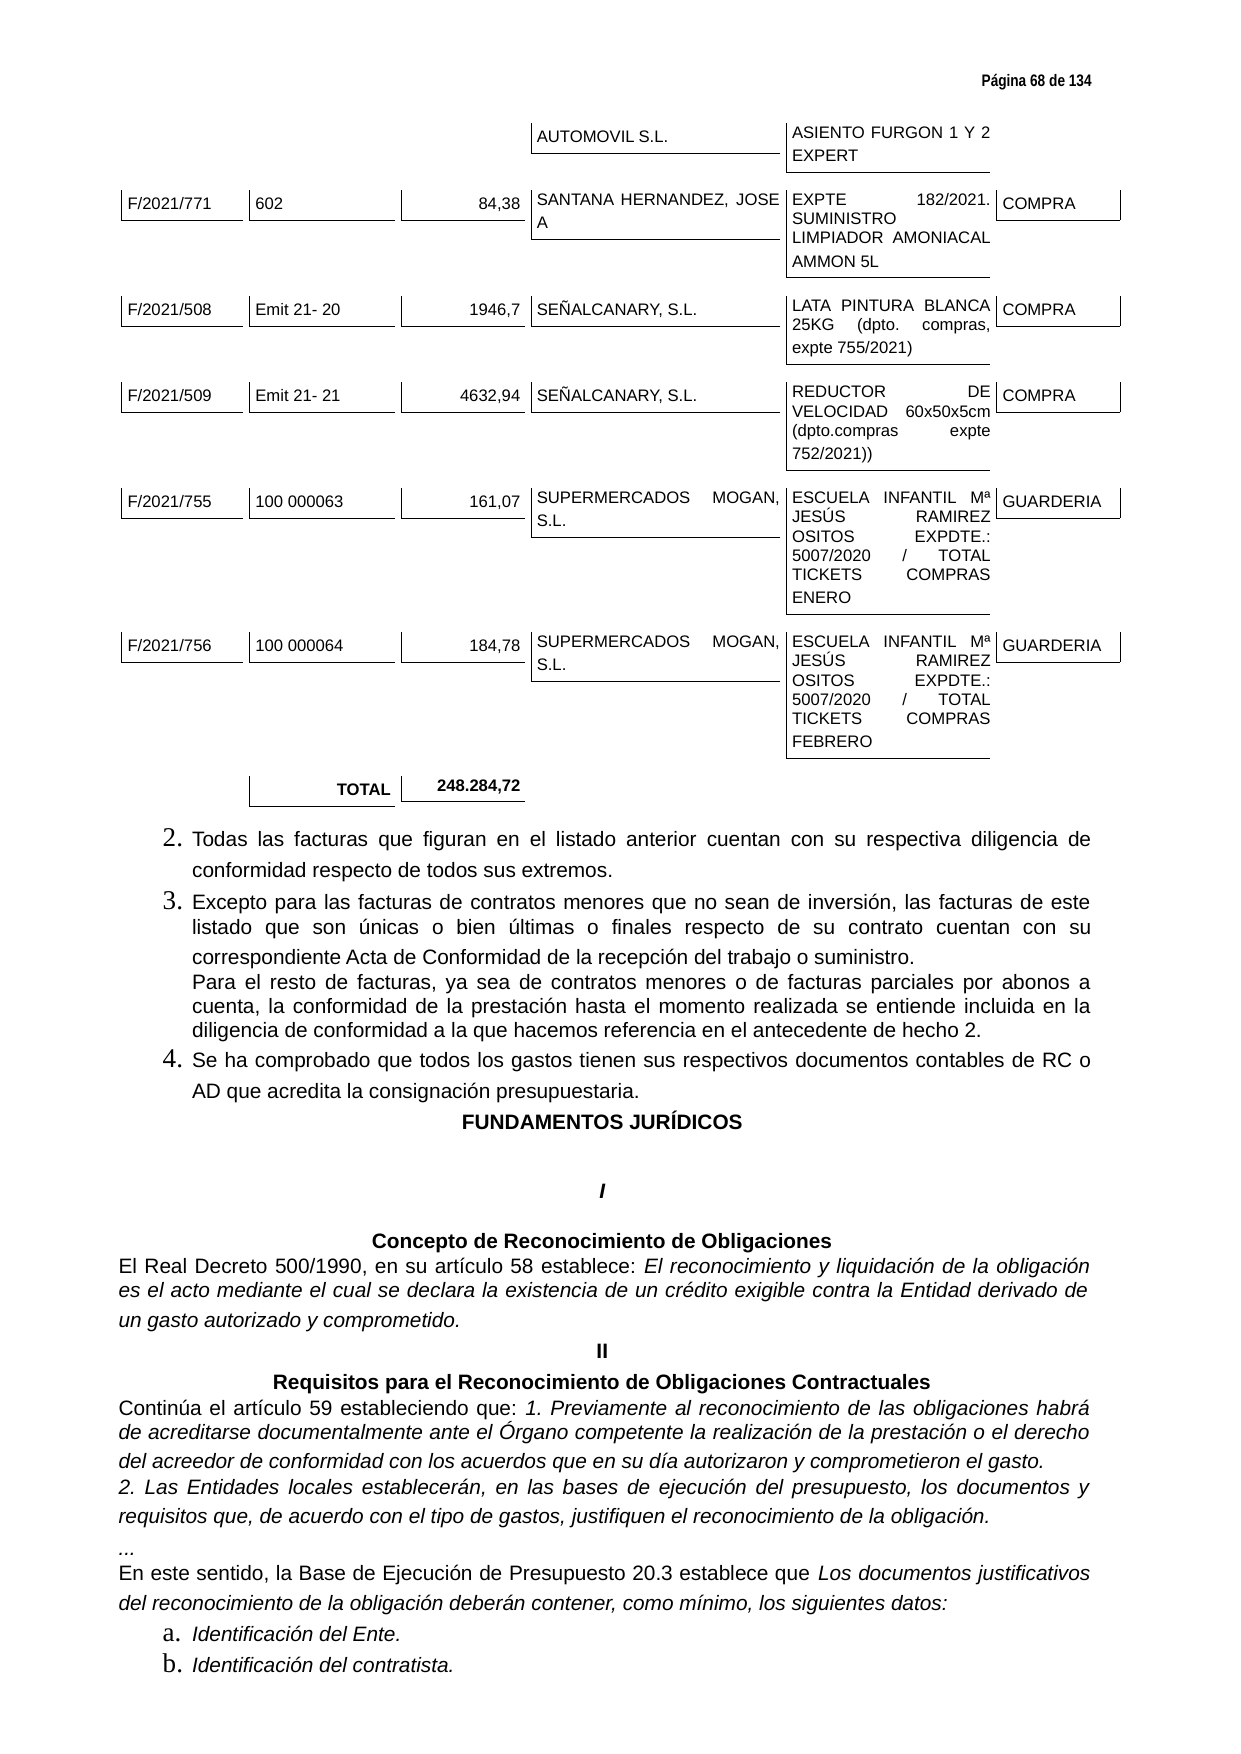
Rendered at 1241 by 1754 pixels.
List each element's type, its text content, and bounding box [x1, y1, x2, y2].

table_cell [993, 120, 1123, 187]
table_cell GUARDERIA [993, 485, 1123, 629]
table_cell SEÑALCANARY, S.L. [528, 379, 783, 485]
table_cell 100 000063 [246, 485, 398, 629]
table_cell F/2021/771 [118, 187, 246, 293]
table_cell COMPRA [993, 293, 1123, 379]
table_cell [528, 773, 783, 821]
list Identificación del contratista. [162, 1647, 1092, 1678]
table_cell [398, 120, 528, 187]
table_cell 248.284,72 [398, 773, 528, 821]
list Excepto para las facturas de contratos menores que no sean de inversión, las facturas de este listado que son únicas o bien últimas o finales respecto de su contrato cuentan con su correspondiente Acta de Conformidad de la recepción del trabajo o suministro. [162, 884, 1092, 970]
table_cell SEÑALCANARY, S.L. [528, 293, 783, 379]
table_cell SUPERMERCADOS MOGAN, S.L. [528, 485, 783, 629]
table_cell F/2021/755 [118, 485, 246, 629]
list Identificación del Ente. [162, 1616, 1092, 1647]
table_cell Emit 21- 21 [246, 379, 398, 485]
subtitle I [118, 1173, 1092, 1204]
table_cell F/2021/756 [118, 629, 246, 773]
table_cell [118, 120, 246, 187]
list Para el resto de facturas, ya sea de contratos menores o de facturas parciales por abonos a cuenta, la conformidad de la prestación hasta el momento realizada se entiende incluida en la diligencia de conformidad a la que hacemos referencia en el antecedente de hecho 2. [162, 970, 1092, 1042]
text 2. Las Entidades locales establecerán, en las bases de ejecución del presupuesto, los documentos y requisitos que, de acuerdo con el tipo de gastos, justifiquen el reconocimiento de la obligación. [118, 1475, 1092, 1530]
table_cell [118, 773, 246, 821]
text II [118, 1333, 1092, 1364]
table_cell 4632,94 [398, 379, 528, 485]
table_cell 100 000064 [246, 629, 398, 773]
table_cell ASIENTO FURGON 1 Y 2 EXPERT [783, 120, 993, 187]
text En este sentido, la Base de Ejecución de Presupuesto 20.3 establece que Los documentos justificativos del reconocimiento de la obligación deberán contener, como mínimo, los siguientes datos: [118, 1561, 1092, 1616]
table_cell ESCUELA INFANTIL Mª JESÚS RAMIREZ OSITOS EXPDTE.: 5007/2020 / TOTAL TICKETS COMPRAS ENERO [783, 485, 993, 629]
table_cell [246, 120, 398, 187]
text Continúa el artículo 59 estableciendo que: 1. Previamente al reconocimiento de las obligaciones habrá de acreditarse documentalmente ante el Órgano competente la realización de la prestación o el derecho del acreedor de conformidad con los acuerdos que en su día autorizaron y comprometieron el gasto. [118, 1396, 1092, 1475]
table_cell GUARDERIA [993, 629, 1123, 773]
list Se ha comprobado que todos los gastos tienen sus respectivos documentos contables de RC o AD que acredita la consignación presupuestaria. [162, 1042, 1092, 1104]
table_cell SUPERMERCADOS MOGAN, S.L. [528, 629, 783, 773]
table_cell 602 [246, 187, 398, 293]
table_cell SANTANA HERNANDEZ, JOSE A [528, 187, 783, 293]
table_cell COMPRA [993, 187, 1123, 293]
text El Real Decreto 500/1990, en su artículo 58 establece: El reconocimiento y liquidación de la obligación es el acto mediante el cual se declara la existencia de un crédito exigible contra la Entidad derivado de un gasto autorizado y comprometido. [118, 1254, 1092, 1333]
text Requisitos para el Reconocimiento de Obligaciones Contractuales [118, 1364, 1092, 1396]
table_cell COMPRA [993, 379, 1123, 485]
table_cell REDUCTOR DE VELOCIDAD 60x50x5cm (dpto.compras expte 752/2021)) [783, 379, 993, 485]
table_cell ESCUELA INFANTIL Mª JESÚS RAMIREZ OSITOS EXPDTE.: 5007/2020 / TOTAL TICKETS COMPRAS FEBRERO [783, 629, 993, 773]
table_cell [993, 773, 1123, 821]
table_cell LATA PINTURA BLANCA 25KG (dpto. compras, expte 755/2021) [783, 293, 993, 379]
table_cell 84,38 [398, 187, 528, 293]
text ... [118, 1530, 1092, 1561]
list Todas las facturas que figuran en el listado anterior cuentan con su respectiva diligencia de conformidad respecto de todos sus extremos. [162, 821, 1092, 884]
table_cell TOTAL [246, 773, 398, 821]
table_cell 161,07 [398, 485, 528, 629]
text FUNDAMENTOS JURÍDICOS [118, 1104, 1092, 1135]
text Concepto de Reconocimiento de Obligaciones [118, 1223, 1092, 1254]
table_cell 184,78 [398, 629, 528, 773]
table_cell EXPTE 182/2021. SUMINISTRO LIMPIADOR AMONIACAL AMMON 5L [783, 187, 993, 293]
table_cell F/2021/509 [118, 379, 246, 485]
table_cell 1946,7 [398, 293, 528, 379]
table_cell [783, 773, 993, 821]
table_cell AUTOMOVIL S.L. [528, 120, 783, 187]
table_cell F/2021/508 [118, 293, 246, 379]
table_cell Emit 21- 20 [246, 293, 398, 379]
